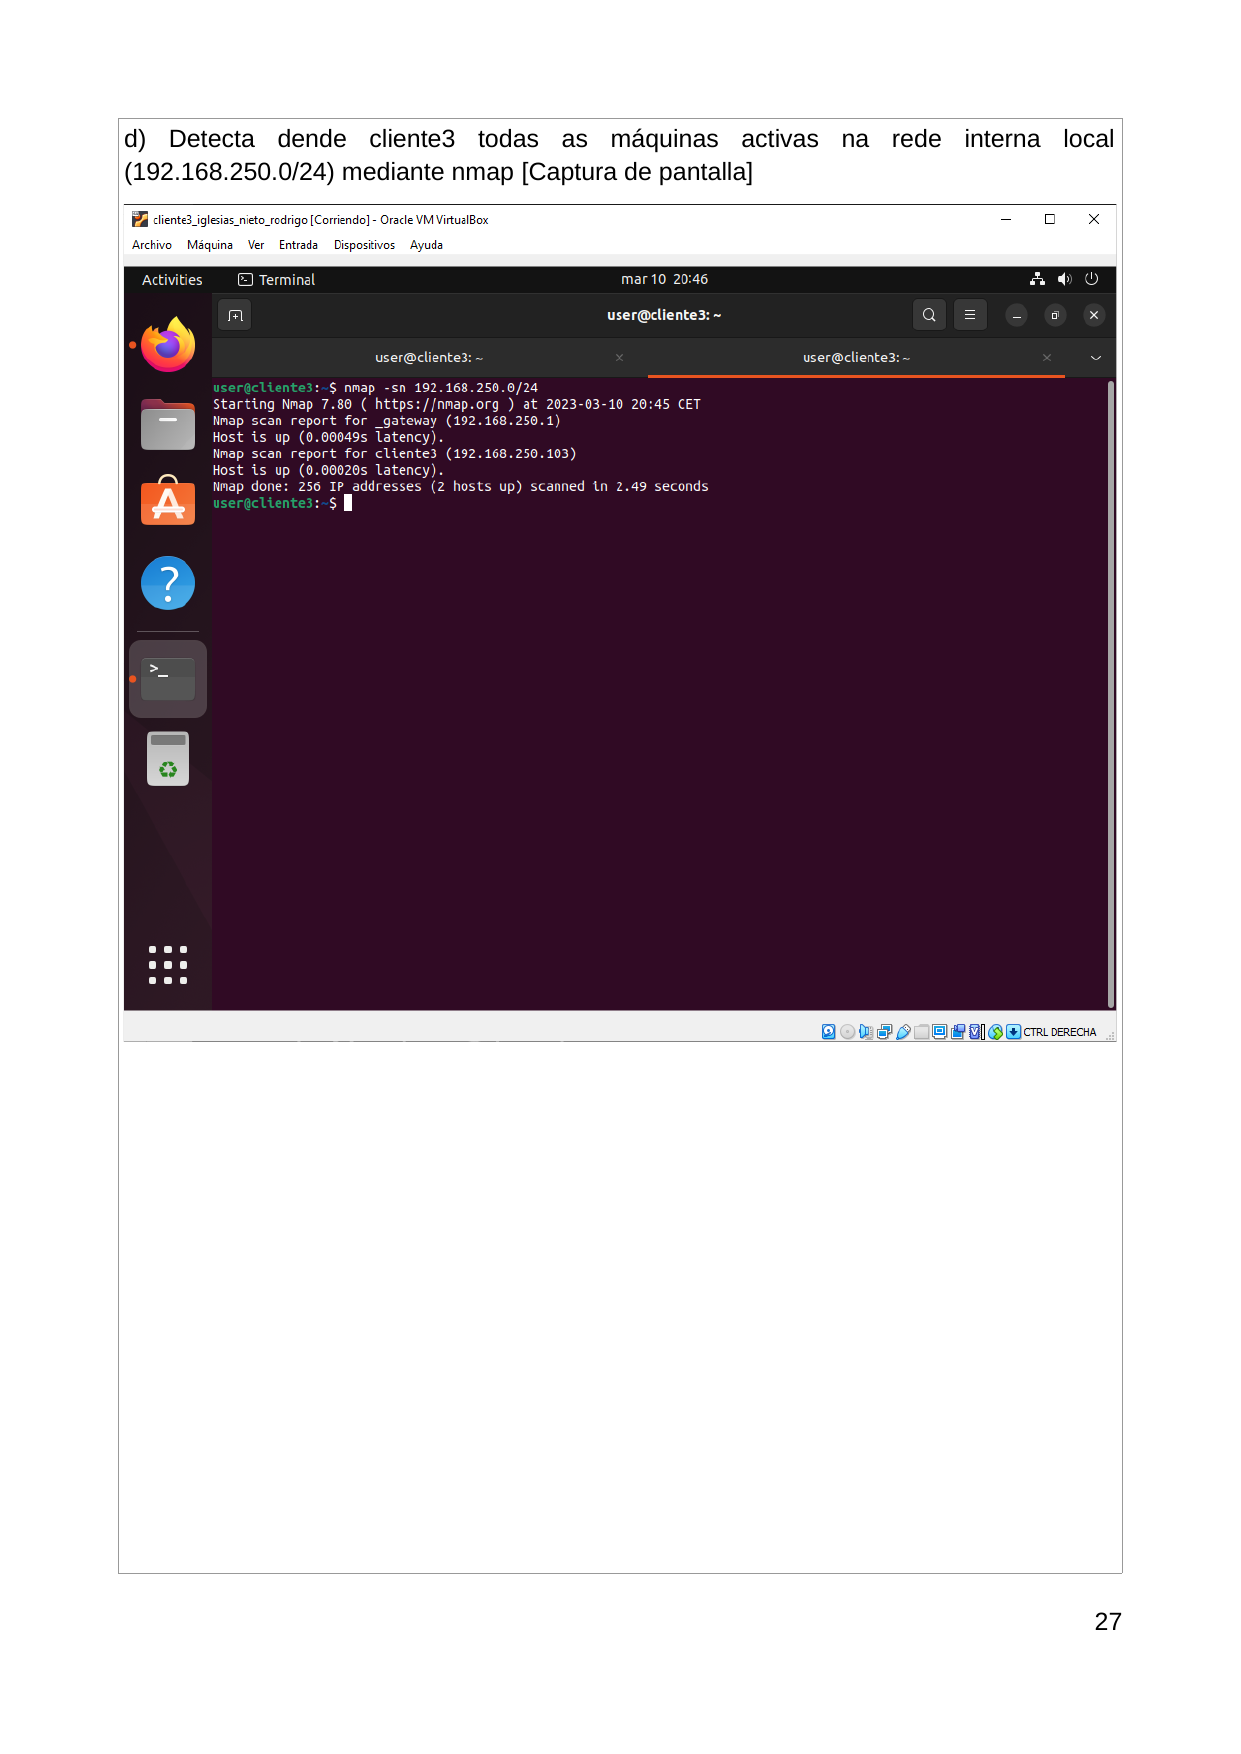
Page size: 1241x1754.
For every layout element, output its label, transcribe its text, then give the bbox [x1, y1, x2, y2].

picture [123, 204, 1117, 1042]
table_cell d) Detecta dende cliente3 todas as máquinas activas na rede interna local (192.168.250.0/24) mediante nmap [Captura de pantalla] [119, 119, 1122, 1573]
